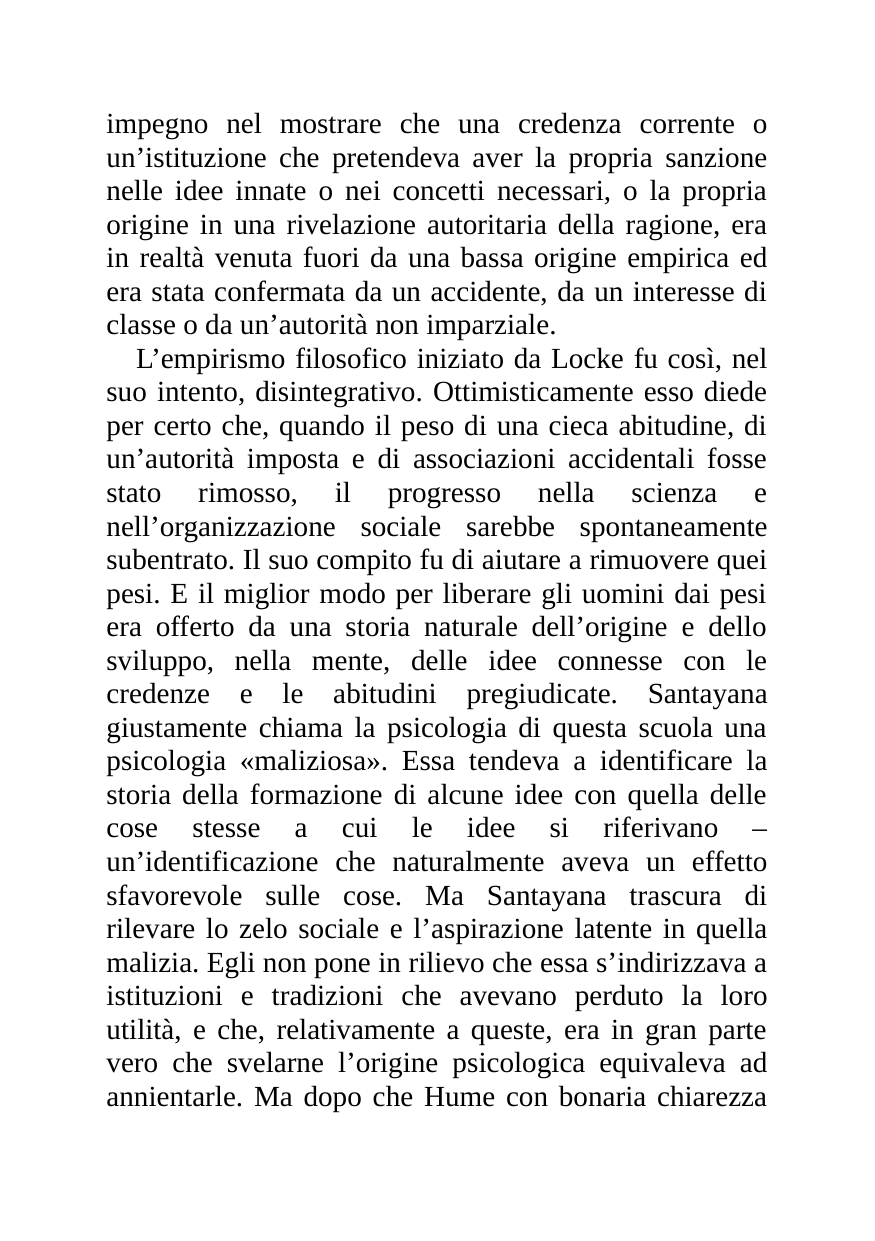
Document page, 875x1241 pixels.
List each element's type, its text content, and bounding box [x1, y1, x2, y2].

text L’empirismo filosofico iniziato da Locke fu così, nel suo intento, disintegrativo. Ottimisticamente esso diede per certo che, quando il peso di una cieca abitudine, di un’autorità imposta e di associazioni accidentali fosse stato rimosso, il progresso nella scienza e nell’organizzazione sociale sarebbe spontaneamente subentrato. Il suo compito fu di aiutare a rimuovere quei pesi. E il miglior modo per liberare gli uomini dai pesi era offerto da una storia naturale dell’origine e dello sviluppo, nella mente, delle idee connesse con le credenze e le abitudini pregiudicate. Santayana giustamente chiama la psicologia di questa scuola una psicologia «maliziosa». Essa tendeva a identificare la storia della formazione di alcune idee con quella delle cose stesse a cui le idee si riferivano – un’identificazione che naturalmente aveva un effetto sfavorevole sulle cose. Ma Santayana trascura di rilevare lo zelo sociale e l’aspirazione latente in quella malizia. Egli non pone in rilievo che essa s’indirizzava a istituzioni e tradizioni che avevano perduto la loro utilità, e che, relativamente a queste, era in gran parte vero che svelarne l’origine psicologica equivaleva ad annientarle. Ma dopo che Hume con bonaria chiarezza [106, 341, 768, 1112]
text impegno nel mostrare che una credenza corrente o un’istituzione che pretendeva aver la propria sanzione nelle idee innate o nei concetti necessari, o la propria origine in una rivelazione autoritaria della ragione, era in realtà venuta fuori da una bassa origine empirica ed era stata confermata da un accidente, da un interesse di classe o da un’autorità non imparziale. [106, 106, 768, 341]
